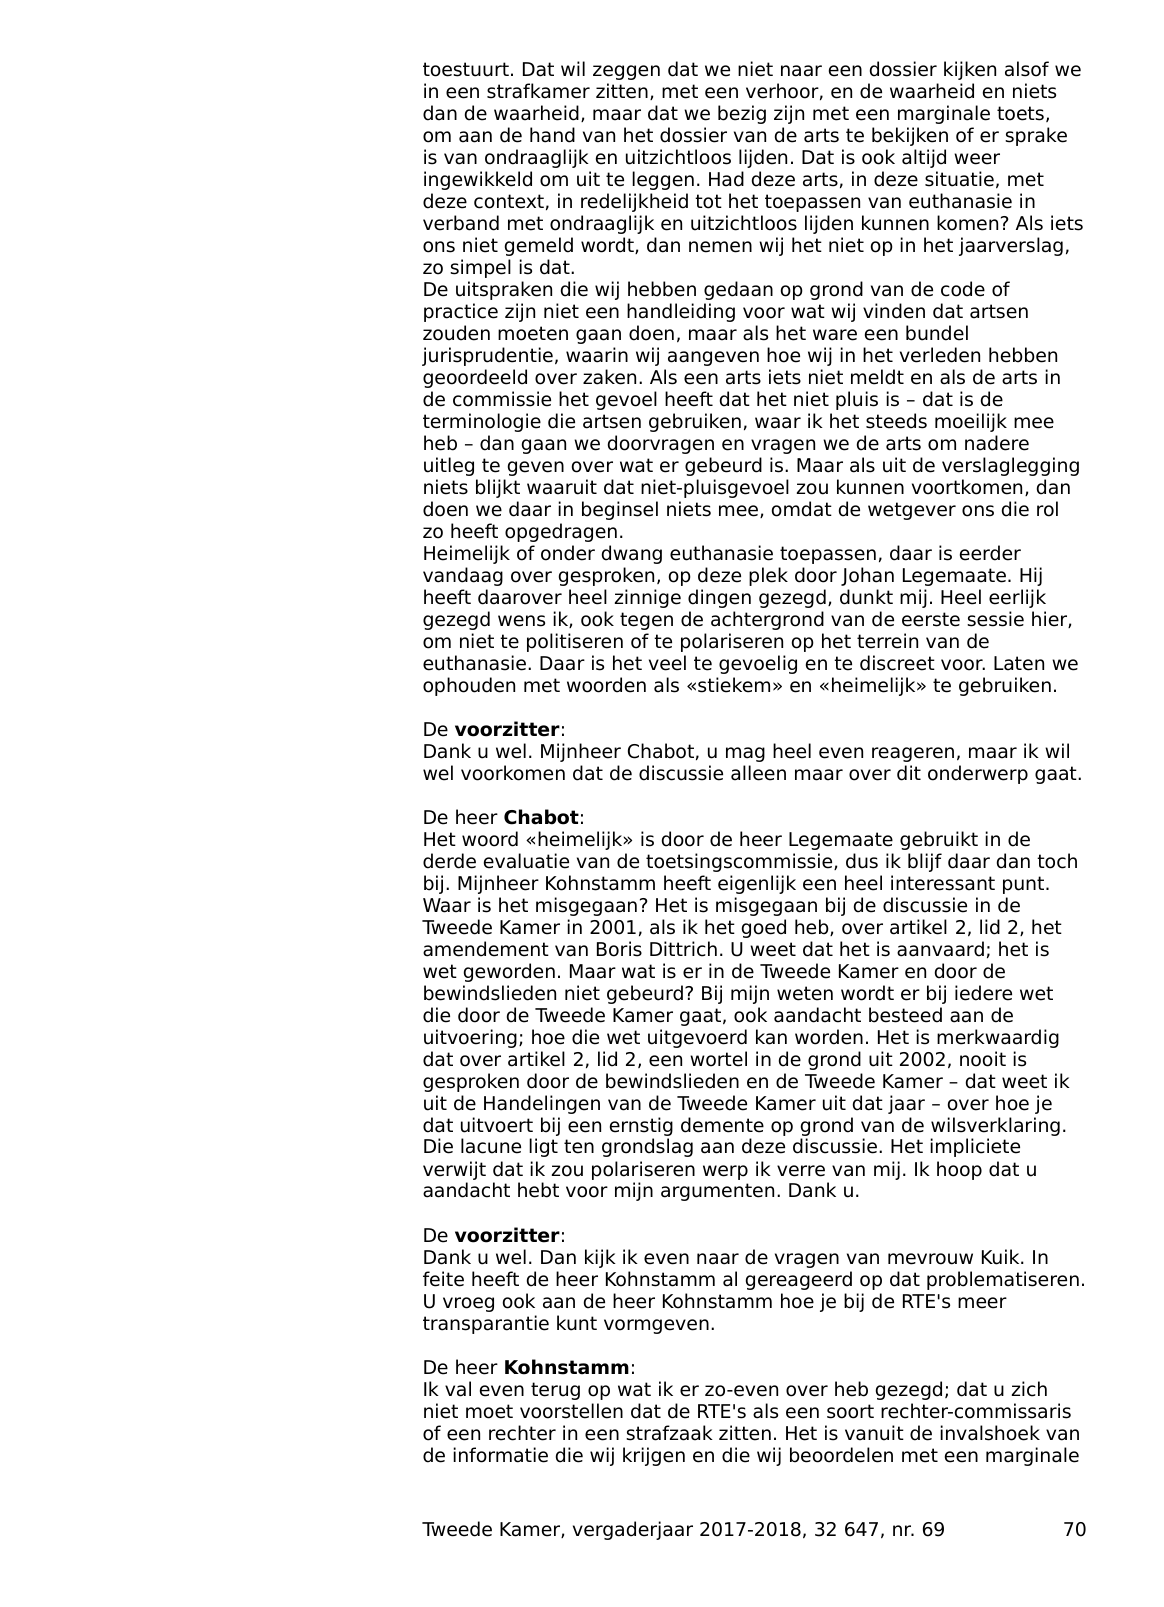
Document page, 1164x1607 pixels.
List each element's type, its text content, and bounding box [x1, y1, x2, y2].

text Dank u wel. Mijnheer Chabot, u mag heel even reageren, maar ik wil wel voorkomen dat de discussie alleen maar over dit onderwerp gaat. [422, 741, 1087, 784]
text Ik val even terug op wat ik er zo-even over heb gezegd; dat u zich niet moet voorstellen dat de RTE's als een soort rechter-commissaris of een rechter in een strafzaak zitten. Het is vanuit de invalshoek van de informatie die wij krijgen en die wij beoordelen met een marginale [422, 1379, 1087, 1467]
text Dank u wel. Dan kijk ik even naar de vragen van mevrouw Kuik. In feite heeft de heer Kohnstamm al gereageerd op dat problematiseren. U vroeg ook aan de heer Kohnstamm hoe je bij de RTE's meer transparantie kunt vormgeven. [422, 1247, 1087, 1334]
text toestuurt. Dat wil zeggen dat we niet naar een dossier kijken alsof we in een strafkamer zitten, met een verhoor, en de waarheid en niets dan de waarheid, maar dat we bezig zijn met een marginale toets, om aan de hand van het dossier van de arts te bekijken of er sprake is van ondraaglijk en uitzichtloos lijden. Dat is ook altijd weer ingewikkeld om uit te leggen. Had deze arts, in deze situatie, met deze context, in redelijkheid tot het toepassen van euthanasie in verband met ondraaglijk en uitzichtloos lijden kunnen komen? Als iets ons niet gemeld wordt, dan nemen wij het niet op in het jaarverslag, zo simpel is dat. [422, 59, 1087, 279]
text De voorzitter: [422, 1224, 1087, 1247]
text De voorzitter: [422, 719, 1087, 741]
text De heer Kohnstamm: [422, 1357, 1087, 1379]
text Het woord «heimelijk» is door de heer Legemaate gebruikt in de derde evaluatie van de toetsingscommissie, dus ik blijf daar dan toch bij. Mijnheer Kohnstamm heeft eigenlijk een heel interessant punt. Waar is het misgegaan? Het is misgegaan bij de discussie in de Tweede Kamer in 2001, als ik het goed heb, over artikel 2, lid 2, het amendement van Boris Dittrich. U weet dat het is aanvaard; het is wet geworden. Maar wat is er in de Tweede Kamer en door de bewindslieden niet gebeurd? Bij mijn weten wordt er bij iedere wet die door de Tweede Kamer gaat, ook aandacht besteed aan de uitvoering; hoe die wet uitgevoerd kan worden. Het is merkwaardig dat over artikel 2, lid 2, een wortel in de grond uit 2002, nooit is gesproken door de bewindslieden en de Tweede Kamer – dat weet ik uit de Handelingen van de Tweede Kamer uit dat jaar – over hoe je dat uitvoert bij een ernstig demente op grond van de wilsverklaring. Die lacune ligt ten grondslag aan deze discussie. Het impliciete verwijt dat ik zou polariseren werp ik verre van mij. Ik hoop dat u aandacht hebt voor mijn argumenten. Dank u. [422, 829, 1087, 1202]
text Heimelijk of onder dwang euthanasie toepassen, daar is eerder vandaag over gesproken, op deze plek door Johan Legemaate. Hij heeft daarover heel zinnige dingen gezegd, dunkt mij. Heel eerlijk gezegd wens ik, ook tegen de achtergrond van de eerste sessie hier, om niet te politiseren of te polariseren op het terrein van de euthanasie. Daar is het veel te gevoelig en te discreet voor. Laten we ophouden met woorden als «stiekem» en «heimelijk» te gebruiken. [422, 543, 1087, 696]
text De heer Chabot: [422, 807, 1087, 829]
text De uitspraken die wij hebben gedaan op grond van de code of practice zijn niet een handleiding voor wat wij vinden dat artsen zouden moeten gaan doen, maar als het ware een bundel jurisprudentie, waarin wij aangeven hoe wij in het verleden hebben geoordeeld over zaken. Als een arts iets niet meldt en als de arts in de commissie het gevoel heeft dat het niet pluis is – dat is de terminologie die artsen gebruiken, waar ik het steeds moeilijk mee heb – dan gaan we doorvragen en vragen we de arts om nadere uitleg te geven over wat er gebeurd is. Maar als uit de verslaglegging niets blijkt waaruit dat niet-pluisgevoel zou kunnen voortkomen, dan doen we daar in beginsel niets mee, omdat de wetgever ons die rol zo heeft opgedragen. [422, 279, 1087, 543]
